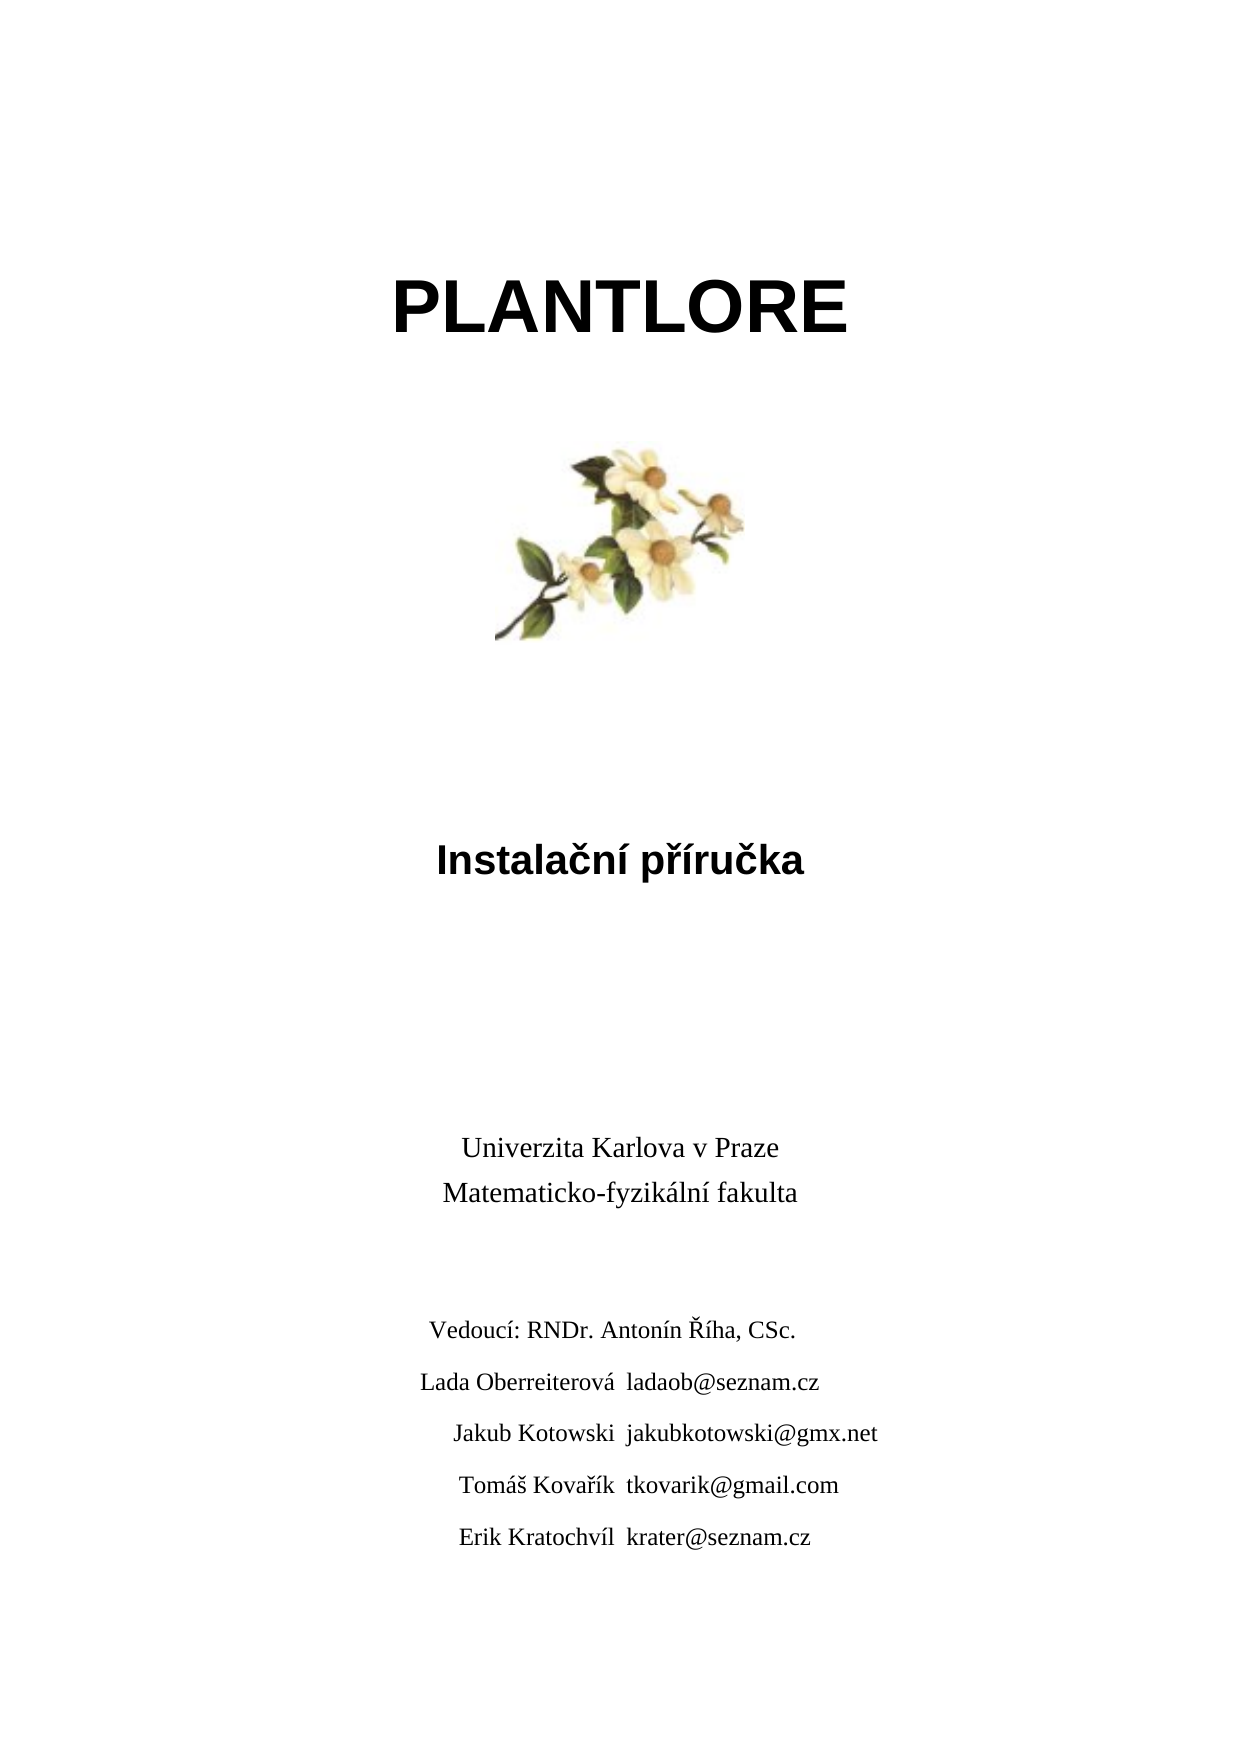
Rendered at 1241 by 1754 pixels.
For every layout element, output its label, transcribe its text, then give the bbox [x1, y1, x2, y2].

table_header Vedoucí: RNDr. Antonín Říha, CSc. [237, 1310, 988, 1362]
text Univerzita Karlova v Praze [118, 1131, 1122, 1163]
table_cell jakubkotowski@gmx.net [620, 1414, 988, 1465]
picture [495, 441, 745, 691]
title Instalační příručka [118, 837, 1122, 883]
table_cell Lada Oberreiterová [237, 1362, 620, 1414]
table_cell Jakub Kotowski [237, 1414, 620, 1465]
table_cell krater@seznam.cz [620, 1517, 988, 1569]
table_cell ladaob@seznam.cz [620, 1362, 988, 1414]
table_cell tkovarik@gmail.com [620, 1465, 988, 1517]
title PLANTLORE [118, 264, 1122, 348]
text Matematicko-fyzikální fakulta [118, 1176, 1122, 1208]
table_cell Erik Kratochvíl [237, 1517, 620, 1569]
table_cell Tomáš Kovařík [237, 1465, 620, 1517]
